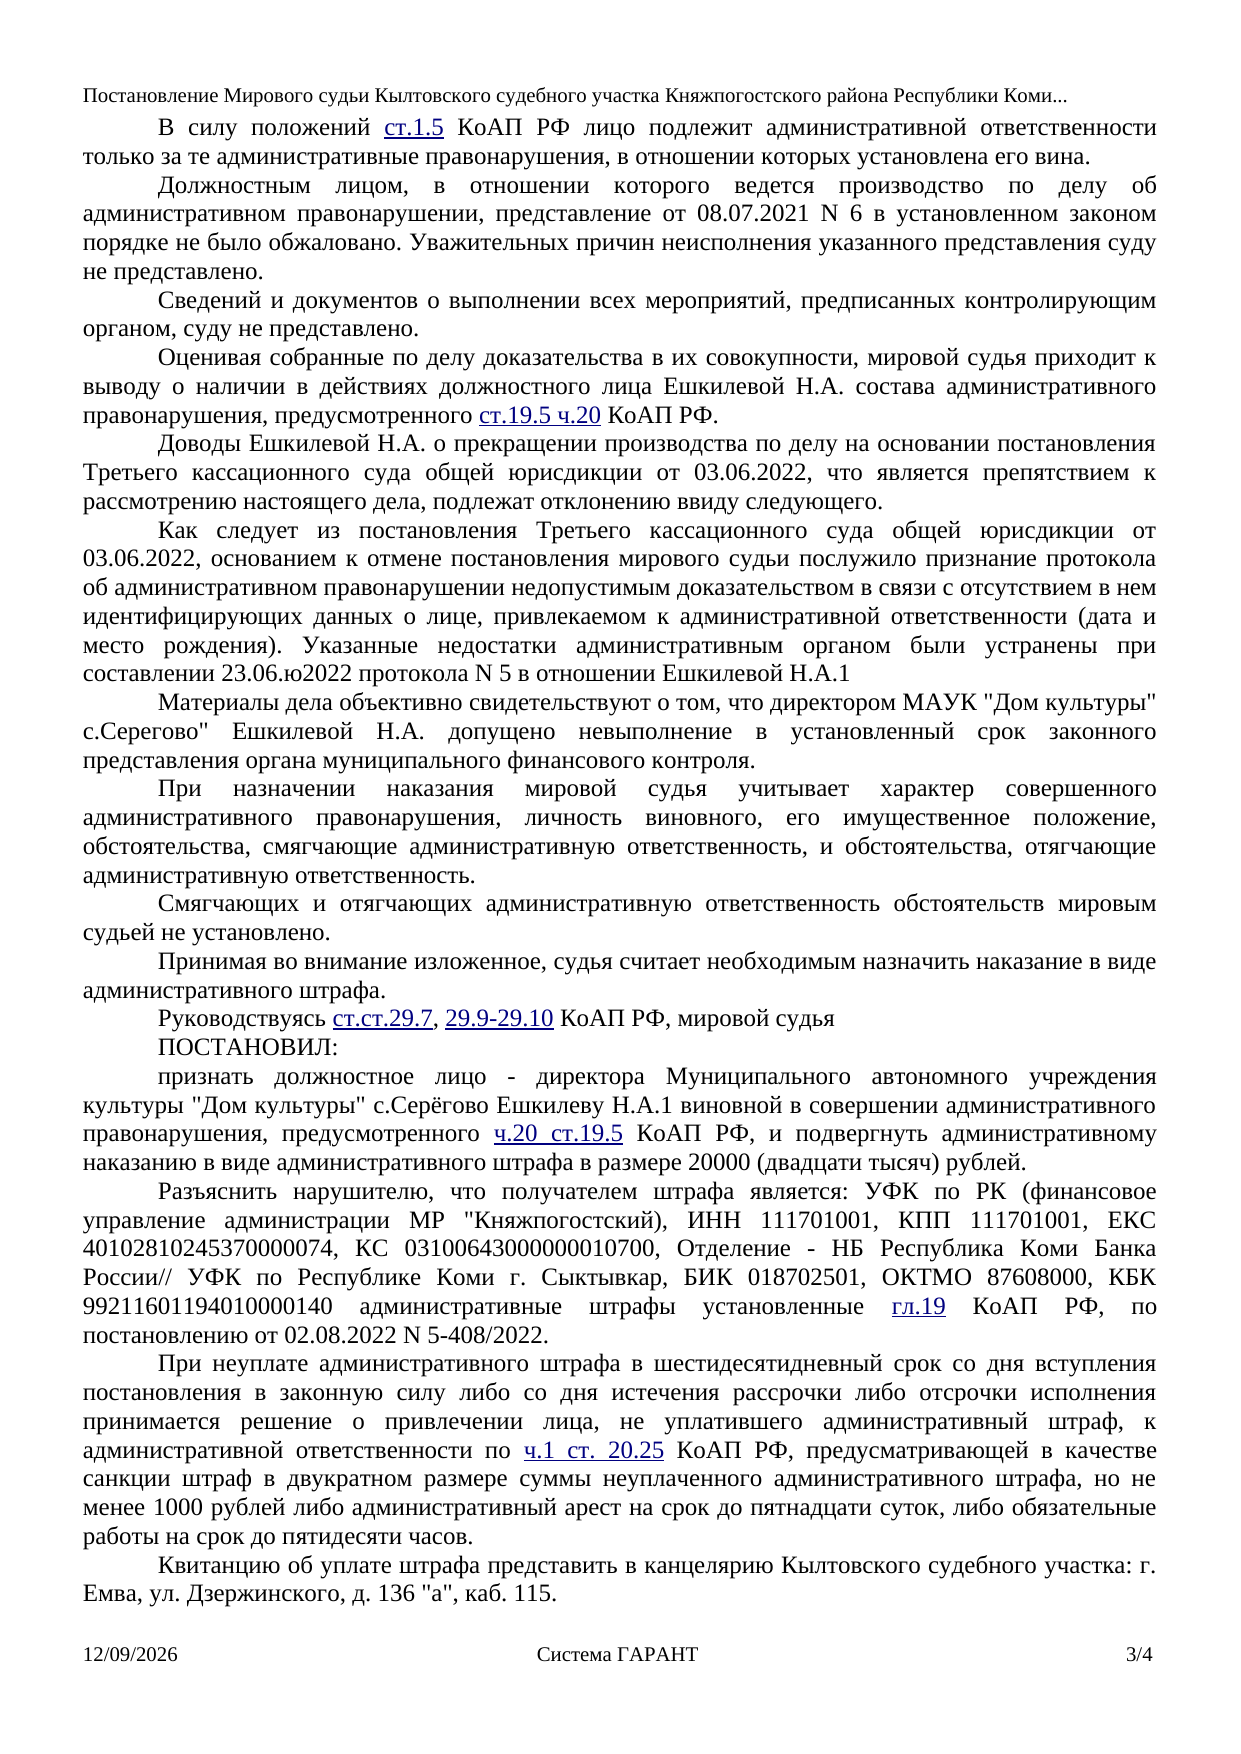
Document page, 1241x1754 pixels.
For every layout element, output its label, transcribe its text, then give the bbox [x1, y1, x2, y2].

text Оценивая собранные по делу доказательства в их совокупности, мировой судья приходит к выводу о наличии в действиях должностного лица Ешкилевой Н.А. состава административного правонарушения, предусмотренного ст.19.5 ч.20 КоАП РФ. [83, 342, 1157, 428]
text Как следует из постановления Третьего кассационного суда общей юрисдикции от 03.06.2022, основанием к отмене постановления мирового судьи послужило признание протокола об административном правонарушении недопустимым доказательством в связи с отсутствием в нем идентифицирующих данных о лице, привлекаемом к административной ответственности (дата и место рождения). Указанные недостатки административным органом были устранены при составлении 23.06.ю2022 протокола N 5 в отношении Ешкилевой Н.А.1 [83, 515, 1157, 687]
text ПОСТАНОВИЛ: [83, 1032, 1157, 1061]
text При неуплате административного штрафа в шестидесятидневный срок со дня вступления постановления в законную силу либо со дня истечения рассрочки либо отсрочки исполнения принимается решение о привлечении лица, не уплатившего административный штраф, к административной ответственности по ч.1 ст. 20.25 КоАП РФ, предусматривающей в качестве санкции штраф в двукратном размере суммы неуплаченного административного штрафа, но не менее 1000 рублей либо административный арест на срок до пятнадцати суток, либо обязательные работы на срок до пятидесяти часов. [83, 1348, 1157, 1550]
text Сведений и документов о выполнении всех мероприятий, предписанных контролирующим органом, суду не представлено. [83, 285, 1157, 342]
text Принимая во внимание изложенное, судья считает необходимым назначить наказание в виде административного штрафа. [83, 946, 1157, 1003]
text признать должностное лицо - директора Муниципального автономного учреждения культуры "Дом культуры" с.Серёгово Ешкилеву Н.А.1 виновной в совершении административного правонарушения, предусмотренного ч.20 ст.19.5 КоАП РФ, и подвергнуть административному наказанию в виде административного штрафа в размере 20000 (двадцати тысяч) рублей. [83, 1061, 1157, 1176]
text При назначении наказания мировой судья учитывает характер совершенного административного правонарушения, личность виновного, его имущественное положение, обстоятельства, смягчающие административную ответственность, и обстоятельства, отягчающие административную ответственность. [83, 773, 1157, 888]
text Квитанцию об уплате штрафа представить в канцелярию Кылтовского судебного участка: г. Емва, ул. Дзержинского, д. 136 "а", каб. 115. [83, 1550, 1157, 1607]
text Смягчающих и отягчающих административную ответственность обстоятельств мировым судьей не установлено. [83, 888, 1157, 946]
text Материалы дела объективно свидетельствуют о том, что директором МАУК "Дом культуры" с.Серегово" Ешкилевой Н.А. допущено невыполнение в установленный срок законного представления органа муниципального финансового контроля. [83, 687, 1157, 773]
text Руководствуясь ст.ст.29.7, 29.9-29.10 КоАП РФ, мировой судья [83, 1003, 1157, 1032]
text Должностным лицом, в отношении которого ведется производство по делу об административном правонарушении, представление от 08.07.2021 N 6 в установленном законом порядке не было обжаловано. Уважительных причин неисполнения указанного представления суду не представлено. [83, 170, 1157, 285]
text Разъяснить нарушителю, что получателем штрафа является: УФК по РК (финансовое управление администрации МР "Княжпогостский), ИНН 111701001, КПП 111701001, ЕКС 40102810245370000074, КС 03100643000000010700, Отделение - НБ Республика Коми Банка России// УФК по Республике Коми г. Сыктывкар, БИК 018702501, ОКТМО 87608000, КБК 99211601194010000140 административные штрафы установленные гл.19 КоАП РФ, по постановлению от 02.08.2022 N 5-408/2022. [83, 1176, 1157, 1348]
text Доводы Ешкилевой Н.А. о прекращении производства по делу на основании постановления Третьего кассационного суда общей юрисдикции от 03.06.2022, что является препятствием к рассмотрению настоящего дела, подлежат отклонению ввиду следующего. [83, 428, 1157, 515]
text В силу положений ст.1.5 КоАП РФ лицо подлежит административной ответственности только за те административные правонарушения, в отношении которых установлена его вина. [83, 112, 1157, 170]
